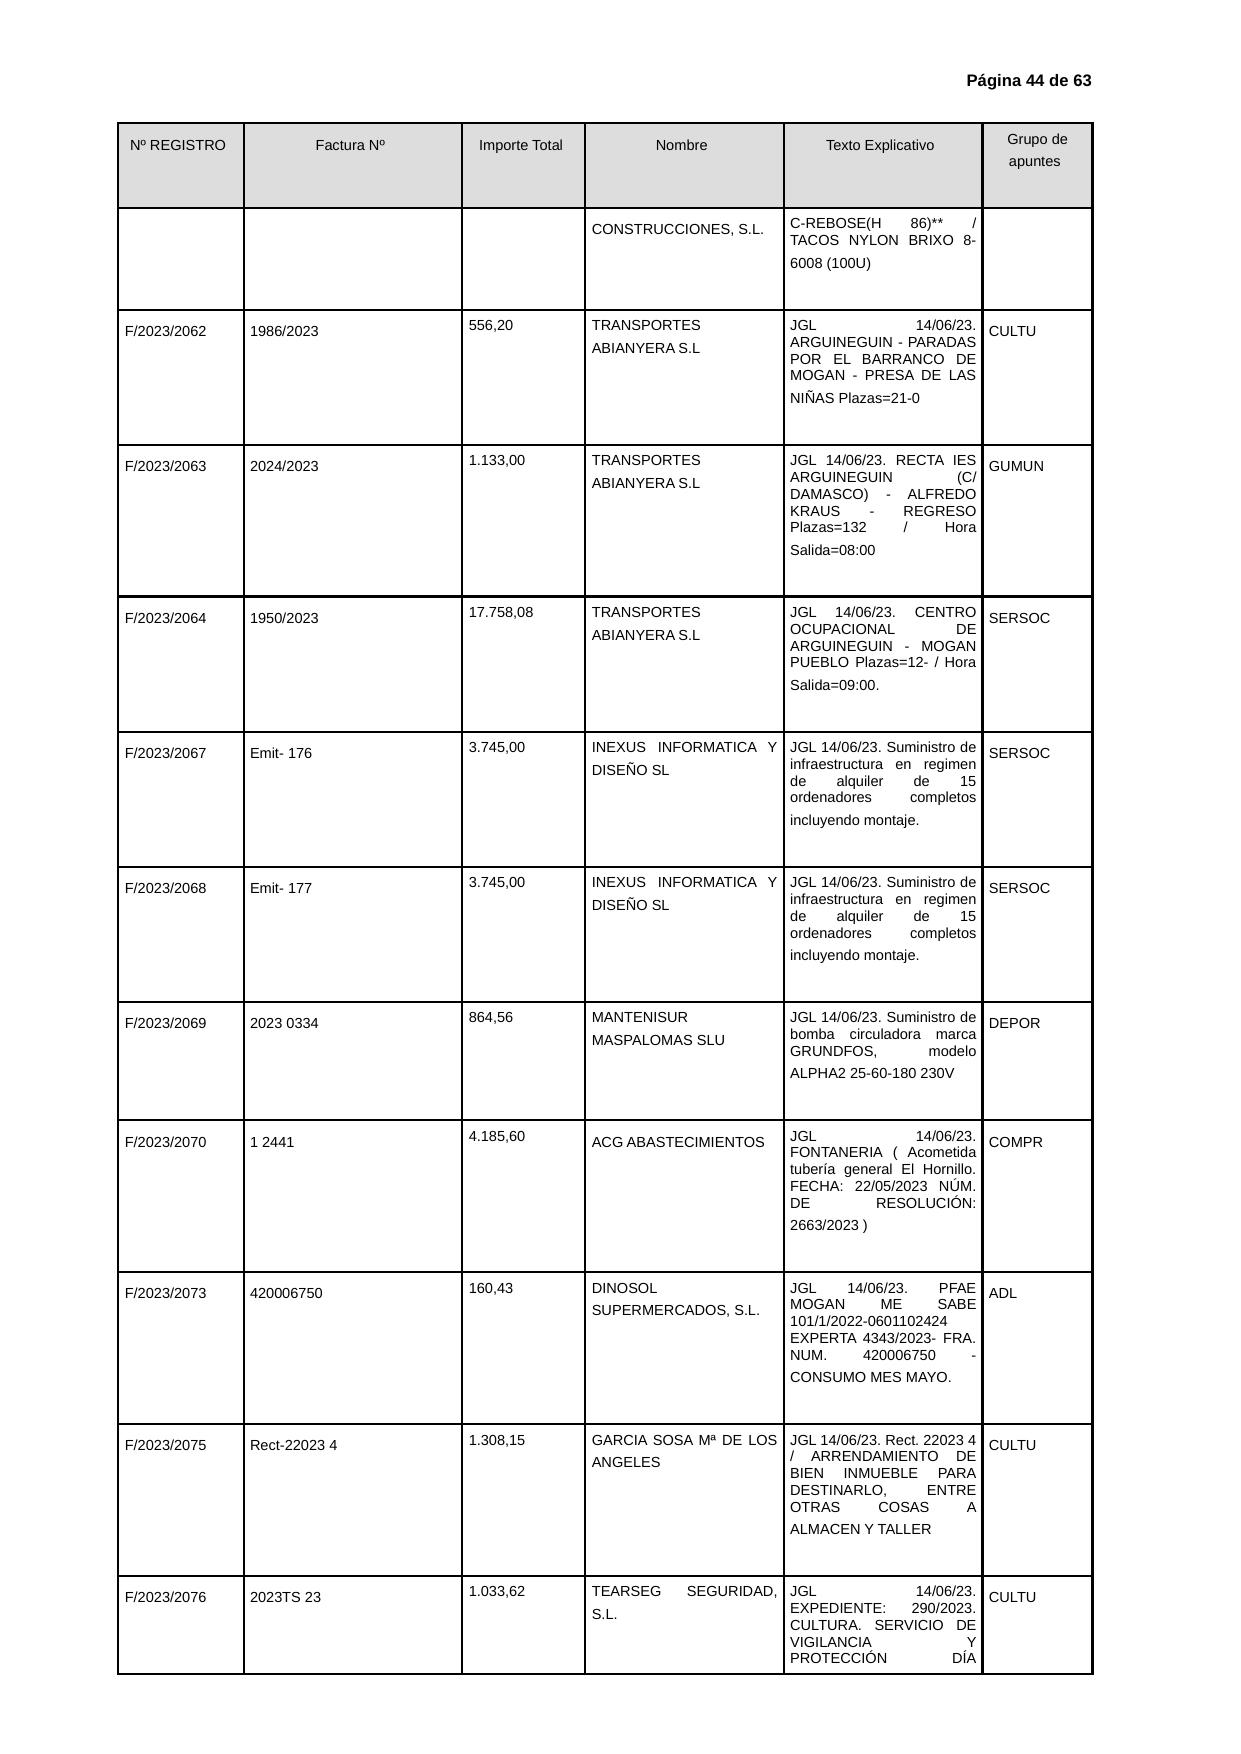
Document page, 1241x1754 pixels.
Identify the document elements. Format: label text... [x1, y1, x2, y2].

table_cell CULTU [984, 1577, 1091, 1673]
table_cell TRANSPORTES ABIANYERA S.L [586, 311, 783, 443]
table_cell [245, 209, 461, 308]
table_cell ACG ABASTECIMIENTOS [586, 1121, 783, 1271]
table_cell 1.033,62 [463, 1577, 584, 1673]
table_cell 3.745,00 [463, 868, 584, 1001]
table_cell DINOSOL SUPERMERCADOS, S.L. [586, 1273, 783, 1423]
table_cell F/2023/2068 [119, 868, 243, 1001]
table_cell 864,56 [463, 1003, 584, 1119]
table_cell JGL 14/06/23. FONTANERIA ( Acometida tubería general El Hornillo. FECHA: 22/05/2023 NÚM. DE RESOLUCIÓN: 2663/2023 ) [785, 1121, 981, 1271]
table_cell 4.185,60 [463, 1121, 584, 1271]
table_cell F/2023/2067 [119, 733, 243, 866]
table_header Nombre [586, 124, 783, 207]
table_cell JGL 14/06/23. Suministro de infraestructura en regimen de alquiler de 15 ordenadores completos incluyendo montaje. [785, 733, 981, 866]
table_cell JGL 14/06/23. Rect. 22023 4 / ARRENDAMIENTO DE BIEN INMUEBLE PARA DESTINARLO, ENTRE OTRAS COSAS A ALMACEN Y TALLER [785, 1425, 981, 1575]
table_cell MANTENISUR MASPALOMAS SLU [586, 1003, 783, 1119]
table_cell 3.745,00 [463, 733, 584, 866]
table_cell 1.308,15 [463, 1425, 584, 1575]
table_cell 2024/2023 [245, 446, 461, 595]
table_cell INEXUS INFORMATICA Y DISEÑO SL [586, 868, 783, 1001]
table_cell [463, 209, 584, 308]
table_cell C-REBOSE(H 86)** / TACOS NYLON BRIXO 8-6008 (100U) [785, 209, 981, 308]
table_cell F/2023/2075 [119, 1425, 243, 1575]
table_cell [984, 209, 1091, 308]
table_cell JGL 14/06/23. ARGUINEGUIN - PARADAS POR EL BARRANCO DE MOGAN - PRESA DE LAS NIÑAS Plazas=21-0 [785, 311, 981, 443]
table_cell 1950/2023 [245, 598, 461, 731]
table_cell ADL [984, 1273, 1091, 1423]
table_cell F/2023/2076 [119, 1577, 243, 1673]
table_cell JGL 14/06/23. PFAE MOGAN ME SABE 101/1/2022-0601102424 EXPERTA 4343/2023- FRA. NUM. 420006750 - CONSUMO MES MAYO. [785, 1273, 981, 1423]
table_cell 2023TS 23 [245, 1577, 461, 1673]
table_cell CULTU [984, 1425, 1091, 1575]
table_cell 1 2441 [245, 1121, 461, 1271]
table_cell TRANSPORTES ABIANYERA S.L [586, 446, 783, 595]
table_cell COMPR [984, 1121, 1091, 1271]
table_header Nº REGISTRO [119, 124, 243, 207]
table_cell F/2023/2069 [119, 1003, 243, 1119]
table_cell GUMUN [984, 446, 1091, 595]
table_cell F/2023/2062 [119, 311, 243, 443]
table_cell CULTU [984, 311, 1091, 443]
table_cell F/2023/2070 [119, 1121, 243, 1271]
table_cell JGL 14/06/23. Suministro de infraestructura en regimen de alquiler de 15 ordenadores completos incluyendo montaje. [785, 868, 981, 1001]
table_cell 420006750 [245, 1273, 461, 1423]
table_cell INEXUS INFORMATICA Y DISEÑO SL [586, 733, 783, 866]
table_header Texto Explicativo [785, 124, 981, 207]
table_cell SERSOC [984, 868, 1091, 1001]
table_cell DEPOR [984, 1003, 1091, 1119]
table_cell 17.758,08 [463, 598, 584, 731]
table_cell 160,43 [463, 1273, 584, 1423]
table_cell GARCIA SOSA Mª DE LOS ANGELES [586, 1425, 783, 1575]
table_cell Rect-22023 4 [245, 1425, 461, 1575]
table_header Grupo de apuntes [984, 124, 1091, 207]
table_cell JGL 14/06/23. CENTRO OCUPACIONAL DE ARGUINEGUIN - MOGAN PUEBLO Plazas=12- / Hora Salida=09:00. [785, 598, 981, 731]
table_cell TRANSPORTES ABIANYERA S.L [586, 598, 783, 731]
table_cell Emit- 176 [245, 733, 461, 866]
table_cell F/2023/2063 [119, 446, 243, 595]
table_cell JGL 14/06/23. RECTA IES ARGUINEGUIN (C/ DAMASCO) - ALFREDO KRAUS - REGRESO Plazas=132 / Hora Salida=08:00 [785, 446, 981, 595]
table_cell [119, 209, 243, 308]
table_cell Emit- 177 [245, 868, 461, 1001]
table_cell JGL 14/06/23. EXPEDIENTE: 290/2023. CULTURA. SERVICIO DE VIGILANCIA Y PROTECCIÓN DÍA [785, 1577, 981, 1673]
table_cell F/2023/2064 [119, 598, 243, 731]
table_cell CONSTRUCCIONES, S.L. [586, 209, 783, 308]
table_header Factura Nº [245, 124, 461, 207]
table_cell TEARSEG SEGURIDAD, S.L. [586, 1577, 783, 1673]
table_cell JGL 14/06/23. Suministro de bomba circuladora marca GRUNDFOS, modelo ALPHA2 25-60-180 230V [785, 1003, 981, 1119]
table_cell F/2023/2073 [119, 1273, 243, 1423]
table_cell 2023 0334 [245, 1003, 461, 1119]
table_cell 1986/2023 [245, 311, 461, 443]
table_cell SERSOC [984, 598, 1091, 731]
table_cell 556,20 [463, 311, 584, 443]
table_cell 1.133,00 [463, 446, 584, 595]
table_cell SERSOC [984, 733, 1091, 866]
table_header Importe Total [463, 124, 584, 207]
